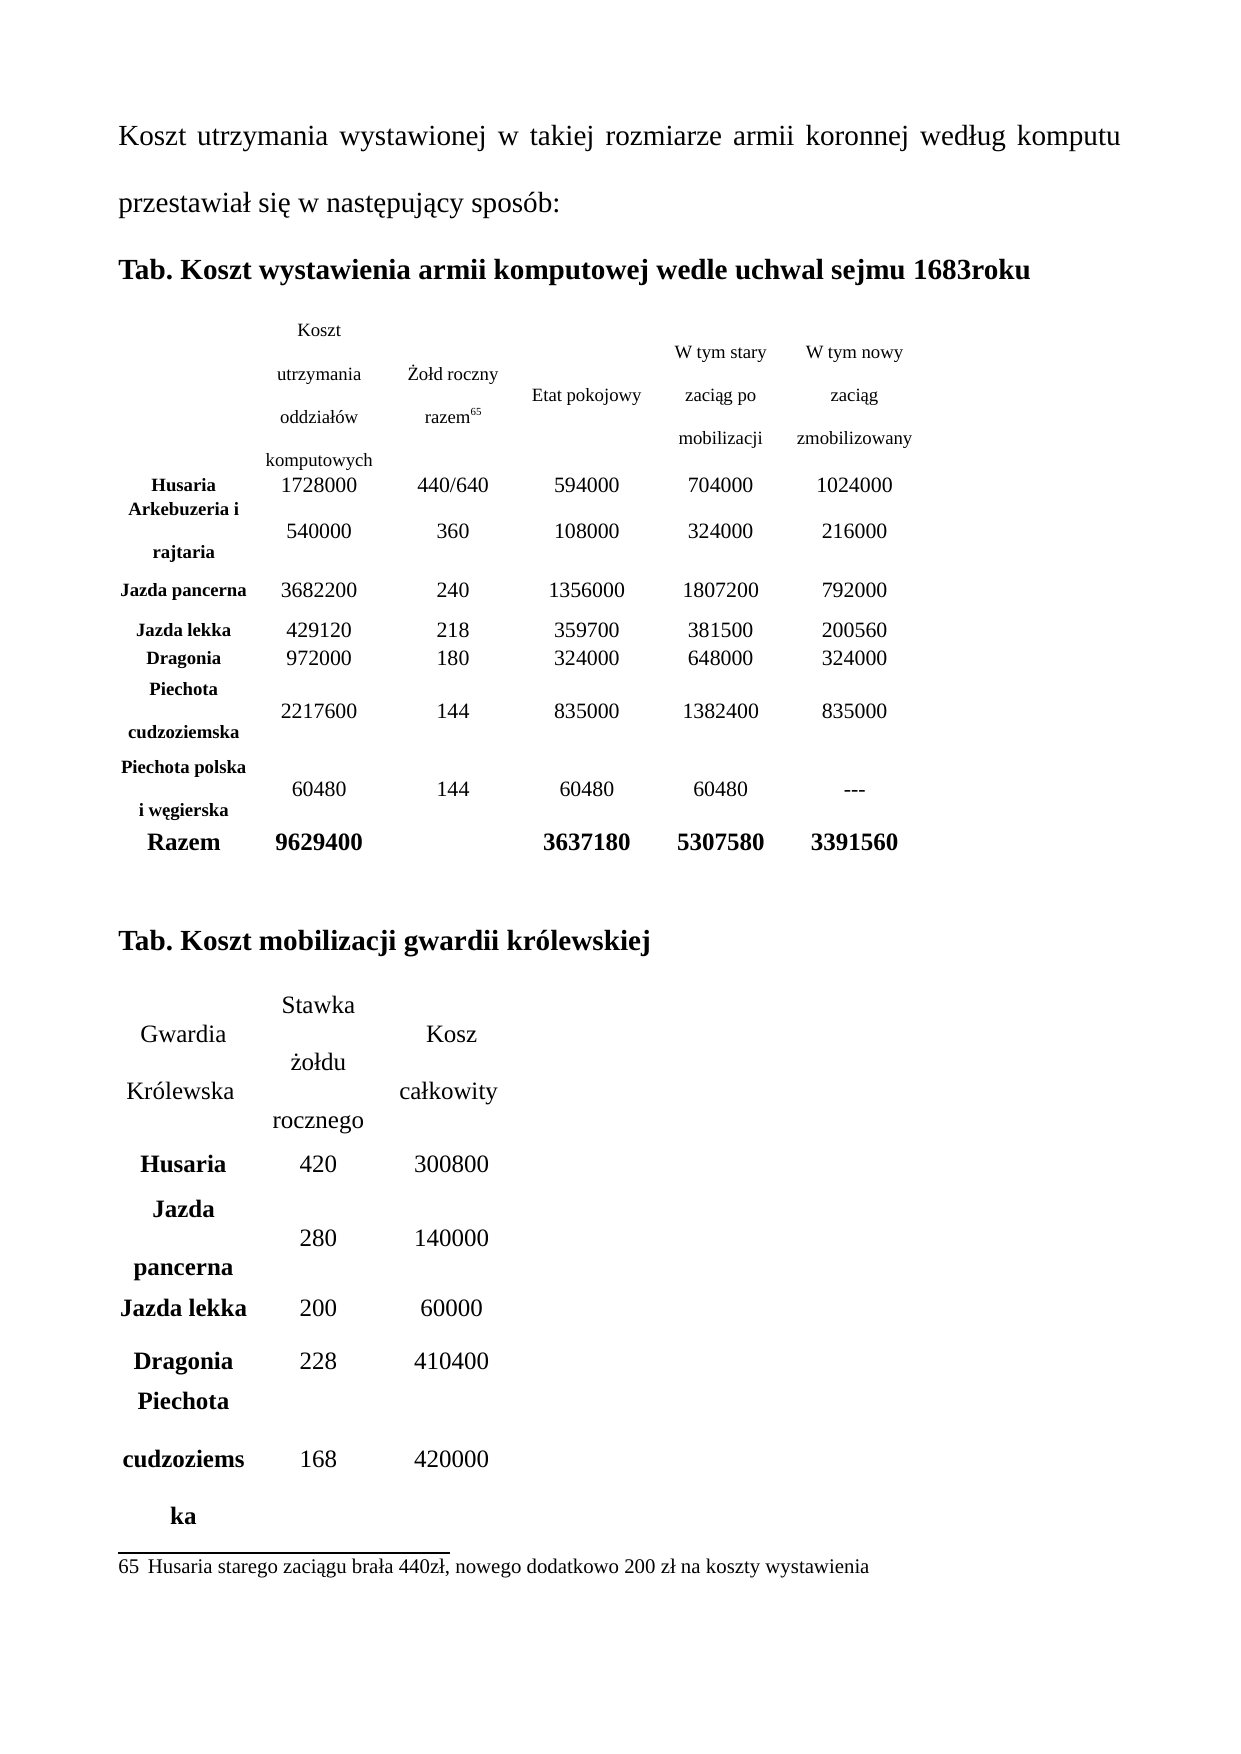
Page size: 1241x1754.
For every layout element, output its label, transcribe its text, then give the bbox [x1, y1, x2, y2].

table_cell 60480 [252, 749, 386, 827]
text Tab. Koszt wystawienia armii komputowej wedle uchwal sejmu 1683roku [118, 252, 1122, 286]
table_cell 2217600 [252, 672, 386, 749]
table_cell 140000 [385, 1194, 518, 1281]
table_header W tym stary zaciąg po mobilizacji [654, 319, 787, 470]
table_cell 168 [251, 1386, 385, 1530]
table_cell 648000 [654, 644, 787, 672]
table_cell 1382400 [654, 672, 787, 749]
table_cell 200560 [788, 616, 921, 644]
table_cell 1356000 [520, 563, 653, 616]
table_cell 972000 [252, 644, 386, 672]
table_cell 3391560 [788, 827, 921, 856]
table_cell 228 [251, 1335, 385, 1386]
table_cell Jazda lekka [115, 1281, 251, 1335]
table_cell Jazda lekka [115, 616, 252, 644]
table_header Gwardia Królewska [115, 990, 251, 1134]
table_cell 60480 [654, 749, 787, 827]
table_cell 429120 [252, 616, 386, 644]
table_cell 324000 [654, 498, 787, 563]
table_cell 704000 [654, 470, 787, 498]
table_header Koszt utrzymania oddziałów komputowych [252, 319, 386, 470]
table_cell 381500 [654, 616, 787, 644]
table_cell 792000 [788, 563, 921, 616]
table_cell 835000 [788, 672, 921, 749]
table_cell Husaria [115, 470, 252, 498]
table_cell [386, 827, 520, 856]
text Koszt utrzymania wystawionej w takiej rozmiarze armii koronnej według komputu przestawiał się w następujący sposób: [118, 118, 1122, 219]
table_cell 324000 [520, 644, 653, 672]
table_cell 324000 [788, 644, 921, 672]
table_header [115, 319, 252, 470]
table_cell --- [788, 749, 921, 827]
table_cell 440/640 [386, 470, 520, 498]
table_cell 180 [386, 644, 520, 672]
table_cell Husaria [115, 1134, 251, 1194]
table_cell Jazda pancerna [115, 1194, 251, 1281]
table_cell Piechota cudzoziemska [115, 672, 252, 749]
table_cell 218 [386, 616, 520, 644]
table_cell 1807200 [654, 563, 787, 616]
table_cell Razem [115, 827, 252, 856]
table_cell 359700 [520, 616, 653, 644]
table_cell 594000 [520, 470, 653, 498]
table_cell 3682200 [252, 563, 386, 616]
table_header Stawka żołdu rocznego [251, 990, 385, 1134]
table_header Żołd roczny razem [386, 319, 520, 470]
table_cell 216000 [788, 498, 921, 563]
table_cell 1024000 [788, 470, 921, 498]
table_cell 144 [386, 749, 520, 827]
table_cell 360 [386, 498, 520, 563]
table_cell 240 [386, 563, 520, 616]
table_cell 60000 [385, 1281, 518, 1335]
table_cell 200 [251, 1281, 385, 1335]
table_cell Dragonia [115, 1335, 251, 1386]
text Tab. Koszt mobilizacji gwardii królewskiej [118, 923, 1122, 956]
table_cell 9629400 [252, 827, 386, 856]
table_cell 1728000 [252, 470, 386, 498]
table_cell 410400 [385, 1335, 518, 1386]
table_cell 280 [251, 1194, 385, 1281]
table_cell 60480 [520, 749, 653, 827]
table_cell Jazda pancerna [115, 563, 252, 616]
table_header Etat pokojowy [520, 319, 653, 470]
table_cell Piechota cudzoziemska [115, 1386, 251, 1530]
table_cell 835000 [520, 672, 653, 749]
table_header W tym nowy zaciąg zmobilizowany [788, 319, 921, 470]
table_cell 420000 [385, 1386, 518, 1530]
table_cell 5307580 [654, 827, 787, 856]
table_cell Piechota polska i węgierska [115, 749, 252, 827]
table_cell Dragonia [115, 644, 252, 672]
table_cell 3637180 [520, 827, 653, 856]
table_cell 108000 [520, 498, 653, 563]
table_cell 144 [386, 672, 520, 749]
table_cell 540000 [252, 498, 386, 563]
table_header Kosz całkowity [385, 990, 518, 1134]
table_cell Arkebuzeria i rajtaria [115, 498, 252, 563]
table_cell 420 [251, 1134, 385, 1194]
table_cell 300800 [385, 1134, 518, 1194]
